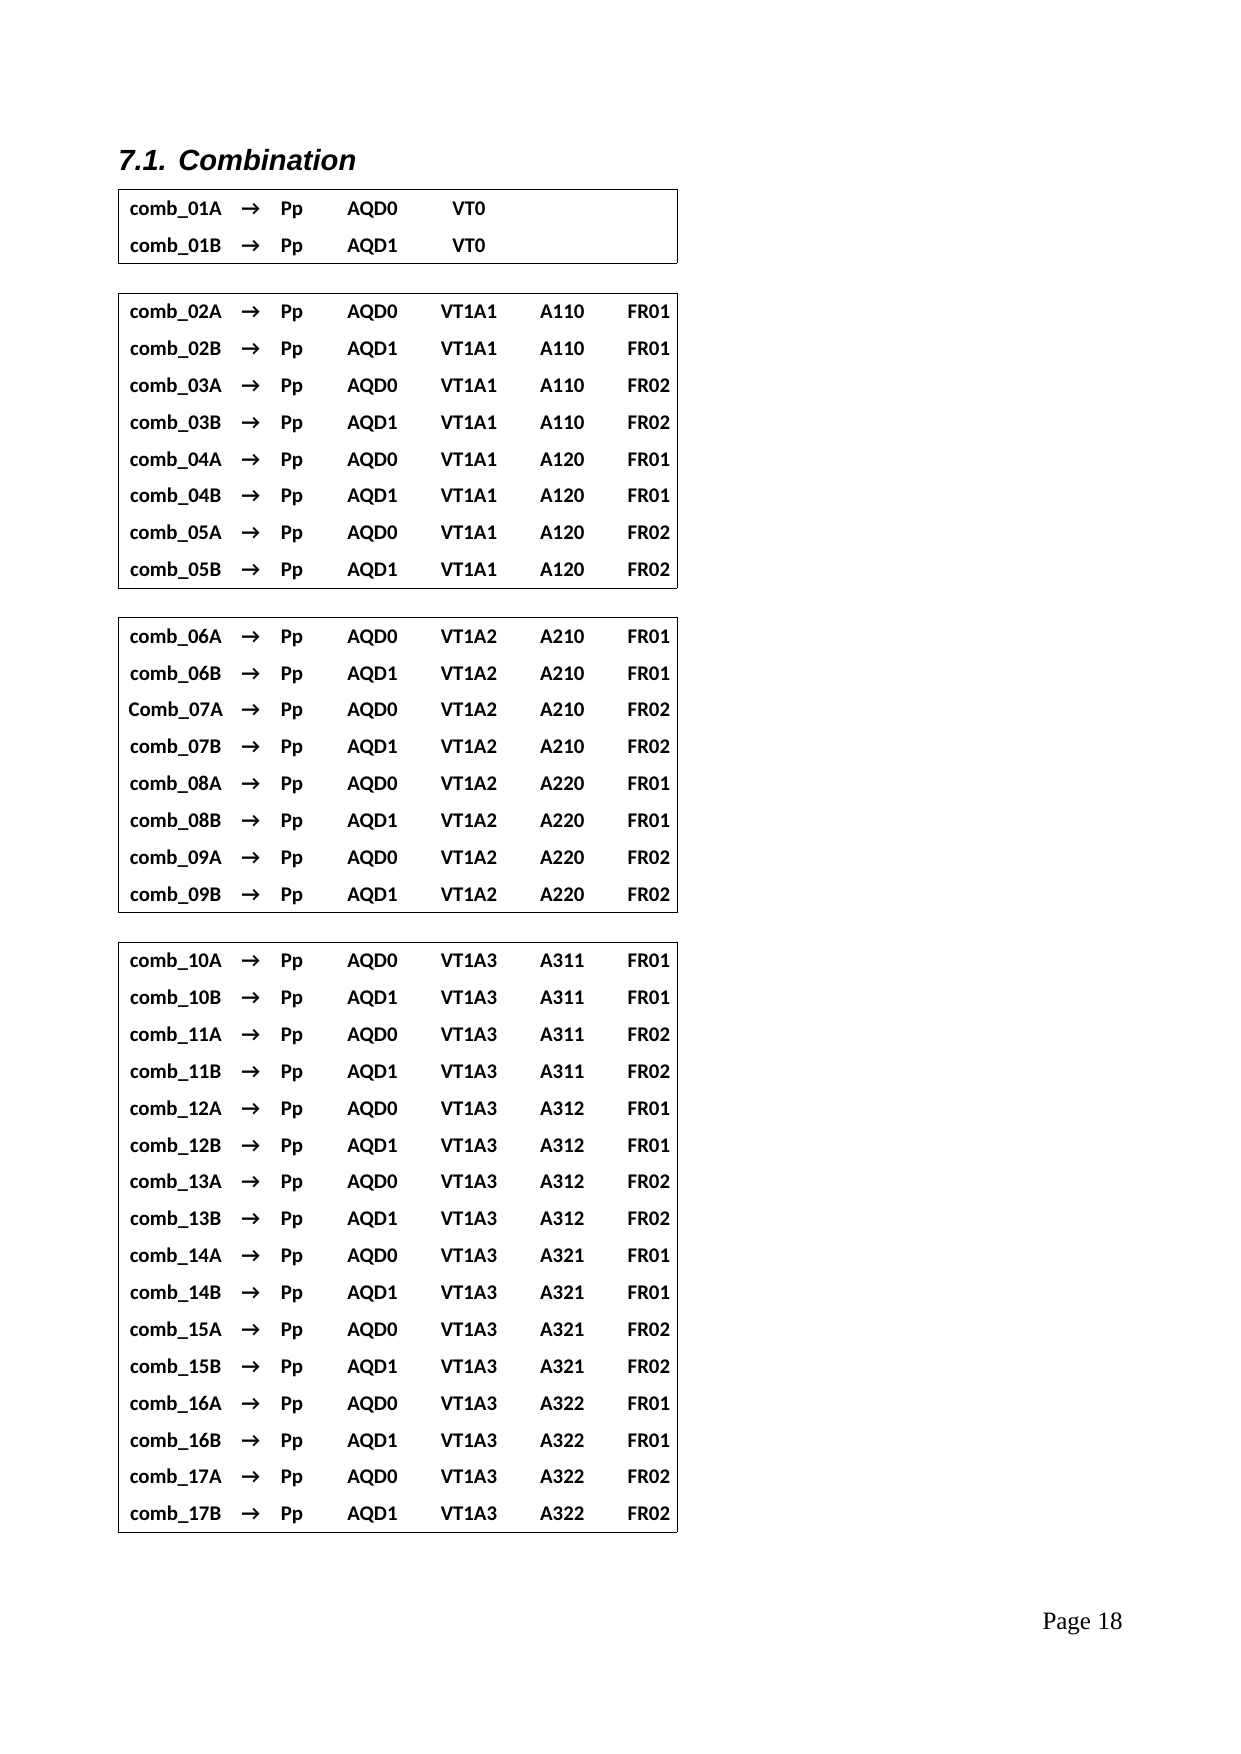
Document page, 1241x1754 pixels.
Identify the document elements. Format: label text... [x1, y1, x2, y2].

table_cell [404, 264, 434, 292]
table_cell [311, 264, 340, 292]
table_cell [591, 943, 621, 979]
table_cell AQD1 [340, 403, 404, 440]
table_cell → [233, 1089, 273, 1126]
table_cell comb_04B [119, 477, 233, 514]
table_cell Pp [273, 551, 311, 588]
table_cell comb_03A [119, 366, 233, 403]
table_cell [233, 589, 273, 617]
table_cell VT1A3 [434, 1089, 504, 1126]
table_cell → [233, 691, 273, 728]
table_cell VT1A1 [434, 294, 504, 329]
table_cell [504, 1348, 533, 1384]
table_cell VT0 [434, 226, 504, 263]
table_cell → [233, 728, 273, 765]
table_cell → [233, 979, 273, 1016]
table_cell AQD0 [340, 1163, 404, 1200]
table_cell [504, 1237, 533, 1274]
table_cell AQD0 [340, 514, 404, 551]
table_cell Pp [273, 654, 311, 691]
table_cell FR02 [621, 1311, 677, 1347]
table_cell [404, 226, 434, 263]
table_cell [504, 618, 533, 654]
table_cell [404, 514, 434, 551]
table_cell Pp [273, 765, 311, 802]
table_cell → [233, 1274, 273, 1311]
table_cell [504, 1384, 533, 1421]
table_cell comb_15A [119, 1311, 233, 1347]
table_cell → [233, 366, 273, 403]
table_cell A321 [533, 1348, 591, 1384]
table_cell VT1A2 [434, 839, 504, 875]
table_cell Pp [273, 1053, 311, 1089]
table_cell [504, 294, 533, 329]
table_cell [311, 294, 340, 329]
table_cell → [233, 765, 273, 802]
table_cell [233, 913, 273, 942]
table_cell AQD1 [340, 1126, 404, 1163]
table_cell [504, 551, 533, 588]
table_cell [504, 589, 533, 617]
table_cell VT1A3 [434, 943, 504, 979]
table_cell Pp [273, 1237, 311, 1274]
table_cell A110 [533, 330, 591, 366]
table_cell [311, 1016, 340, 1052]
table_cell [311, 1348, 340, 1384]
table_cell [311, 440, 340, 477]
table_cell A312 [533, 1163, 591, 1200]
table_cell [434, 913, 504, 942]
table_cell [591, 1237, 621, 1274]
table_cell [311, 691, 340, 728]
table_cell AQD1 [340, 1274, 404, 1311]
table_cell [533, 226, 591, 263]
table_cell VT1A3 [434, 1163, 504, 1200]
table_cell [591, 728, 621, 765]
table_cell VT1A3 [434, 1421, 504, 1458]
table_cell FR01 [621, 1237, 677, 1274]
table_cell Pp [273, 226, 311, 263]
table_cell [504, 1458, 533, 1495]
table_cell [404, 440, 434, 477]
table_header [404, 190, 434, 226]
table_cell [504, 728, 533, 765]
table_cell Pp [273, 440, 311, 477]
table_cell → [233, 1421, 273, 1458]
table_cell [621, 913, 677, 942]
table_cell AQD0 [340, 691, 404, 728]
table_cell [533, 913, 591, 942]
table_header → [233, 190, 273, 226]
table_cell AQD1 [340, 330, 404, 366]
table_cell A120 [533, 477, 591, 514]
table_cell AQD0 [340, 839, 404, 875]
table_cell Pp [273, 839, 311, 875]
table_cell FR01 [621, 943, 677, 979]
table_cell [504, 1053, 533, 1089]
table_cell [504, 802, 533, 838]
table_cell [404, 875, 434, 912]
table_cell [434, 264, 504, 292]
table_cell [404, 1311, 434, 1347]
table_cell [504, 1089, 533, 1126]
table_cell → [233, 839, 273, 875]
table_cell [340, 913, 404, 942]
table_cell A210 [533, 728, 591, 765]
table_cell FR01 [621, 440, 677, 477]
table_cell [504, 913, 533, 942]
table_cell VT1A2 [434, 654, 504, 691]
table_header AQD0 [340, 190, 404, 226]
table_cell VT1A3 [434, 1053, 504, 1089]
table_header comb_01A [119, 190, 233, 226]
table_cell → [233, 1200, 273, 1237]
table_cell [591, 1495, 621, 1532]
table_cell A110 [533, 294, 591, 329]
table_cell A120 [533, 514, 591, 551]
table_cell VT1A2 [434, 728, 504, 765]
table_cell [591, 1126, 621, 1163]
table_cell comb_07B [119, 728, 233, 765]
table_cell comb_02B [119, 330, 233, 366]
table_cell AQD0 [340, 1237, 404, 1274]
table_cell Pp [273, 1384, 311, 1421]
table_cell [404, 551, 434, 588]
table_cell FR01 [621, 1274, 677, 1311]
table_cell AQD1 [340, 1053, 404, 1089]
table_cell [340, 264, 404, 292]
table_cell → [233, 330, 273, 366]
table_cell comb_02A [119, 294, 233, 329]
table_cell [591, 1016, 621, 1052]
table_cell VT1A2 [434, 618, 504, 654]
table_cell → [233, 440, 273, 477]
table_cell VT1A3 [434, 1495, 504, 1532]
table_cell comb_13A [119, 1163, 233, 1200]
table_header [504, 190, 533, 226]
table_cell → [233, 1384, 273, 1421]
table_cell AQD0 [340, 943, 404, 979]
table_cell VT1A3 [434, 979, 504, 1016]
table_cell A220 [533, 875, 591, 912]
table_cell Pp [273, 1495, 311, 1532]
table_cell [591, 654, 621, 691]
table_cell [311, 979, 340, 1016]
table_cell comb_06A [119, 618, 233, 654]
table_cell [311, 728, 340, 765]
table_cell [404, 913, 434, 942]
table_cell AQD1 [340, 654, 404, 691]
table_cell [404, 979, 434, 1016]
table_cell Pp [273, 1089, 311, 1126]
table_cell [311, 1311, 340, 1347]
table_cell [591, 226, 621, 263]
table_cell → [233, 514, 273, 551]
table_cell A110 [533, 366, 591, 403]
table_cell AQD1 [340, 728, 404, 765]
table_cell [311, 654, 340, 691]
table_cell VT1A3 [434, 1274, 504, 1311]
table_cell [404, 654, 434, 691]
table_cell comb_09A [119, 839, 233, 875]
table_cell [311, 589, 340, 617]
table_cell [591, 514, 621, 551]
table_cell → [233, 1126, 273, 1163]
table_cell [591, 839, 621, 875]
table_cell comb_01B [119, 226, 233, 263]
table_header [533, 190, 591, 226]
table_cell → [233, 226, 273, 263]
table_header VT0 [434, 190, 504, 226]
table_cell [340, 589, 404, 617]
table_cell FR01 [621, 618, 677, 654]
table_cell AQD1 [340, 1348, 404, 1384]
table_cell [404, 1274, 434, 1311]
table_cell FR02 [621, 551, 677, 588]
table_cell comb_05B [119, 551, 233, 588]
table_cell [273, 589, 311, 617]
table_cell VT1A1 [434, 330, 504, 366]
table_cell [504, 1495, 533, 1532]
table_cell [504, 691, 533, 728]
table_cell A120 [533, 551, 591, 588]
table_cell A210 [533, 654, 591, 691]
table_cell A312 [533, 1200, 591, 1237]
table_cell [591, 1200, 621, 1237]
table_cell → [233, 1237, 273, 1274]
table_cell [591, 618, 621, 654]
table_cell [591, 440, 621, 477]
table_cell [591, 294, 621, 329]
table_cell AQD1 [340, 1495, 404, 1532]
table_cell comb_17B [119, 1495, 233, 1532]
table_cell FR01 [621, 294, 677, 329]
table_cell Pp [273, 1200, 311, 1237]
table_cell comb_09B [119, 875, 233, 912]
table_cell [404, 403, 434, 440]
table_cell [311, 1237, 340, 1274]
table_cell [591, 1458, 621, 1495]
table_cell Pp [273, 1458, 311, 1495]
table_cell [404, 366, 434, 403]
table_cell A210 [533, 691, 591, 728]
table_cell [311, 1495, 340, 1532]
table_cell [311, 1458, 340, 1495]
table_cell [404, 1089, 434, 1126]
table_cell [311, 1126, 340, 1163]
table_cell [591, 802, 621, 838]
table_cell [404, 477, 434, 514]
table_cell → [233, 1458, 273, 1495]
table_cell Pp [273, 1274, 311, 1311]
table_cell → [233, 1053, 273, 1089]
table_cell [504, 875, 533, 912]
table_cell [504, 403, 533, 440]
table_cell [591, 875, 621, 912]
table_cell [311, 765, 340, 802]
table_cell [434, 589, 504, 617]
table_header [621, 190, 677, 226]
table_cell FR02 [621, 1053, 677, 1089]
table_cell AQD0 [340, 1384, 404, 1421]
table_cell Pp [273, 1348, 311, 1384]
table_cell FR02 [621, 514, 677, 551]
table_cell AQD1 [340, 875, 404, 912]
table_cell [591, 589, 621, 617]
table_cell FR02 [621, 875, 677, 912]
table_cell comb_14A [119, 1237, 233, 1274]
table_cell [533, 589, 591, 617]
table_cell comb_11B [119, 1053, 233, 1089]
table_cell A220 [533, 765, 591, 802]
table_cell comb_13B [119, 1200, 233, 1237]
table_cell AQD0 [340, 294, 404, 329]
table_cell FR02 [621, 1495, 677, 1532]
table_cell [311, 913, 340, 942]
table_cell A321 [533, 1237, 591, 1274]
table_cell AQD1 [340, 1421, 404, 1458]
table_cell VT1A1 [434, 514, 504, 551]
table_cell [591, 1311, 621, 1347]
table_cell [311, 1384, 340, 1421]
table_cell A311 [533, 1016, 591, 1052]
table_cell [404, 1163, 434, 1200]
table_cell [404, 1237, 434, 1274]
table_cell [311, 1163, 340, 1200]
table_cell comb_05A [119, 514, 233, 551]
table_cell [591, 330, 621, 366]
table_cell comb_11A [119, 1016, 233, 1052]
table_cell comb_14B [119, 1274, 233, 1311]
table_cell A311 [533, 1053, 591, 1089]
table_cell FR01 [621, 979, 677, 1016]
table_cell A321 [533, 1274, 591, 1311]
table_cell → [233, 654, 273, 691]
table_cell comb_12B [119, 1126, 233, 1163]
table_cell AQD1 [340, 1200, 404, 1237]
table_cell [311, 1421, 340, 1458]
table_cell [504, 943, 533, 979]
table_cell FR01 [621, 654, 677, 691]
table_cell → [233, 1163, 273, 1200]
table_cell [621, 226, 677, 263]
table_cell [404, 294, 434, 329]
table_cell Pp [273, 403, 311, 440]
table_cell [504, 1200, 533, 1237]
table_cell VT1A2 [434, 875, 504, 912]
table_cell comb_12A [119, 1089, 233, 1126]
table_cell [311, 330, 340, 366]
table_cell FR01 [621, 330, 677, 366]
table_cell [591, 765, 621, 802]
table_header Pp [273, 190, 311, 226]
table_cell AQD0 [340, 366, 404, 403]
table_cell → [233, 551, 273, 588]
table_cell FR01 [621, 1089, 677, 1126]
table_cell VT1A2 [434, 765, 504, 802]
table_cell → [233, 403, 273, 440]
table_cell [504, 1163, 533, 1200]
table_cell VT1A2 [434, 802, 504, 838]
table_cell AQD1 [340, 226, 404, 263]
table_cell [404, 728, 434, 765]
table_cell A322 [533, 1495, 591, 1532]
table_cell → [233, 1016, 273, 1052]
table_cell A312 [533, 1089, 591, 1126]
table_cell AQD0 [340, 1016, 404, 1052]
table_cell FR01 [621, 1126, 677, 1163]
table_cell [311, 514, 340, 551]
table_cell [621, 589, 677, 617]
table_cell VT1A2 [434, 691, 504, 728]
table_cell AQD1 [340, 802, 404, 838]
table_cell [504, 1421, 533, 1458]
table_cell A311 [533, 943, 591, 979]
table_cell A220 [533, 839, 591, 875]
table_cell AQD1 [340, 551, 404, 588]
table_cell [591, 1274, 621, 1311]
table_cell [404, 330, 434, 366]
table_cell AQD1 [340, 477, 404, 514]
table_cell A210 [533, 618, 591, 654]
table_cell [591, 1163, 621, 1200]
table_cell Pp [273, 802, 311, 838]
subtitle Combination [118, 143, 1122, 177]
table_cell comb_16A [119, 1384, 233, 1421]
table_cell → [233, 943, 273, 979]
table_cell comb_04A [119, 440, 233, 477]
table_cell FR02 [621, 366, 677, 403]
table_cell VT1A3 [434, 1016, 504, 1052]
table_cell Pp [273, 875, 311, 912]
table_cell Pp [273, 979, 311, 1016]
table_cell FR02 [621, 1458, 677, 1495]
table_cell FR02 [621, 1200, 677, 1237]
table_cell comb_06B [119, 654, 233, 691]
table_cell FR02 [621, 728, 677, 765]
table_cell [311, 366, 340, 403]
table_cell comb_15B [119, 1348, 233, 1384]
table_cell [311, 875, 340, 912]
table_cell [591, 1384, 621, 1421]
table_cell Comb_07A [119, 691, 233, 728]
table_cell FR01 [621, 1384, 677, 1421]
table_cell [311, 551, 340, 588]
table_cell AQD0 [340, 765, 404, 802]
table_cell VT1A1 [434, 551, 504, 588]
table_cell [504, 979, 533, 1016]
table_cell AQD0 [340, 1458, 404, 1495]
table_cell [404, 1421, 434, 1458]
table_cell [591, 551, 621, 588]
table_cell Pp [273, 943, 311, 979]
table_cell [504, 330, 533, 366]
table_cell FR01 [621, 765, 677, 802]
table_cell [311, 802, 340, 838]
table_cell FR02 [621, 1016, 677, 1052]
table_cell [118, 264, 233, 292]
table_cell [311, 1274, 340, 1311]
table_cell [504, 477, 533, 514]
table_cell [404, 1126, 434, 1163]
table_cell VT1A3 [434, 1458, 504, 1495]
table_cell Pp [273, 330, 311, 366]
table_cell A321 [533, 1311, 591, 1347]
table_cell [591, 1421, 621, 1458]
table_cell Pp [273, 294, 311, 329]
table_cell → [233, 875, 273, 912]
table_cell A322 [533, 1384, 591, 1421]
table_cell [404, 1458, 434, 1495]
table_cell A322 [533, 1421, 591, 1458]
table_cell [404, 1384, 434, 1421]
table_cell A110 [533, 403, 591, 440]
table_cell [591, 1089, 621, 1126]
table_cell [311, 839, 340, 875]
table_cell [504, 1016, 533, 1052]
table_cell [591, 264, 621, 292]
table_cell FR01 [621, 477, 677, 514]
table_cell VT1A3 [434, 1384, 504, 1421]
table_cell [621, 264, 677, 292]
table_cell [404, 943, 434, 979]
table_cell A220 [533, 802, 591, 838]
table_cell [404, 1348, 434, 1384]
table_cell → [233, 294, 273, 329]
table_cell [504, 1311, 533, 1347]
table_cell [404, 1016, 434, 1052]
table_cell AQD0 [340, 1311, 404, 1347]
table_cell AQD0 [340, 618, 404, 654]
table_cell → [233, 1495, 273, 1532]
table_cell VT1A3 [434, 1311, 504, 1347]
table_cell [504, 440, 533, 477]
table_cell VT1A1 [434, 477, 504, 514]
table_cell FR02 [621, 839, 677, 875]
table_cell [118, 589, 233, 617]
table_cell A311 [533, 979, 591, 1016]
table_cell [311, 403, 340, 440]
table_cell [504, 839, 533, 875]
table_cell [404, 765, 434, 802]
table_cell comb_16B [119, 1421, 233, 1458]
table_cell [404, 1053, 434, 1089]
table_cell FR01 [621, 802, 677, 838]
table_cell FR02 [621, 403, 677, 440]
table_cell [404, 839, 434, 875]
table_cell [118, 913, 233, 942]
table_cell [311, 1053, 340, 1089]
table_cell [591, 979, 621, 1016]
table_cell → [233, 477, 273, 514]
table_cell [533, 264, 591, 292]
table_cell [591, 1348, 621, 1384]
table_cell [311, 943, 340, 979]
table_cell comb_08B [119, 802, 233, 838]
table_cell [311, 1089, 340, 1126]
table_header [311, 190, 340, 226]
table_cell [591, 913, 621, 942]
table_cell comb_17A [119, 1458, 233, 1495]
table_cell [311, 618, 340, 654]
table_cell comb_10B [119, 979, 233, 1016]
table_cell [404, 1495, 434, 1532]
table_cell [404, 618, 434, 654]
table_cell Pp [273, 1311, 311, 1347]
table_cell [504, 366, 533, 403]
table_cell [504, 1274, 533, 1311]
table_cell [504, 765, 533, 802]
table_cell [591, 691, 621, 728]
table_cell [504, 514, 533, 551]
table_cell Pp [273, 728, 311, 765]
table_cell VT1A3 [434, 1348, 504, 1384]
table_cell Pp [273, 477, 311, 514]
table_cell FR02 [621, 691, 677, 728]
table_cell VT1A1 [434, 366, 504, 403]
table_cell [591, 366, 621, 403]
table_header [591, 190, 621, 226]
table_cell → [233, 1311, 273, 1347]
table_cell → [233, 1348, 273, 1384]
table_cell AQD0 [340, 440, 404, 477]
table_cell [504, 1126, 533, 1163]
table_cell [233, 264, 273, 292]
table_cell [591, 403, 621, 440]
table_cell A312 [533, 1126, 591, 1163]
table_cell [404, 1200, 434, 1237]
table_cell VT1A1 [434, 440, 504, 477]
table_cell FR01 [621, 1421, 677, 1458]
table_cell [404, 691, 434, 728]
table_cell VT1A3 [434, 1126, 504, 1163]
table_cell Pp [273, 1421, 311, 1458]
table_cell VT1A3 [434, 1200, 504, 1237]
table_cell [404, 589, 434, 617]
table_cell [311, 226, 340, 263]
table_cell Pp [273, 1126, 311, 1163]
table_cell Pp [273, 1016, 311, 1052]
table_cell [311, 477, 340, 514]
table_cell VT1A1 [434, 403, 504, 440]
table_cell Pp [273, 1163, 311, 1200]
table_cell [504, 654, 533, 691]
table_cell [404, 802, 434, 838]
table_cell AQD1 [340, 979, 404, 1016]
table_cell VT1A3 [434, 1237, 504, 1274]
table_cell → [233, 618, 273, 654]
table_cell Pp [273, 366, 311, 403]
table_cell AQD0 [340, 1089, 404, 1126]
table_cell [504, 226, 533, 263]
table_cell FR02 [621, 1348, 677, 1384]
table_cell Pp [273, 618, 311, 654]
table_cell A120 [533, 440, 591, 477]
table_cell [273, 913, 311, 942]
table_cell Pp [273, 514, 311, 551]
table_cell comb_10A [119, 943, 233, 979]
table_cell FR02 [621, 1163, 677, 1200]
table_cell A322 [533, 1458, 591, 1495]
table_cell [273, 264, 311, 292]
table_cell [311, 1200, 340, 1237]
table_cell [591, 1053, 621, 1089]
table_cell Pp [273, 691, 311, 728]
table_cell comb_03B [119, 403, 233, 440]
table_cell → [233, 802, 273, 838]
table_cell [504, 264, 533, 292]
table_cell [591, 477, 621, 514]
table_cell comb_08A [119, 765, 233, 802]
